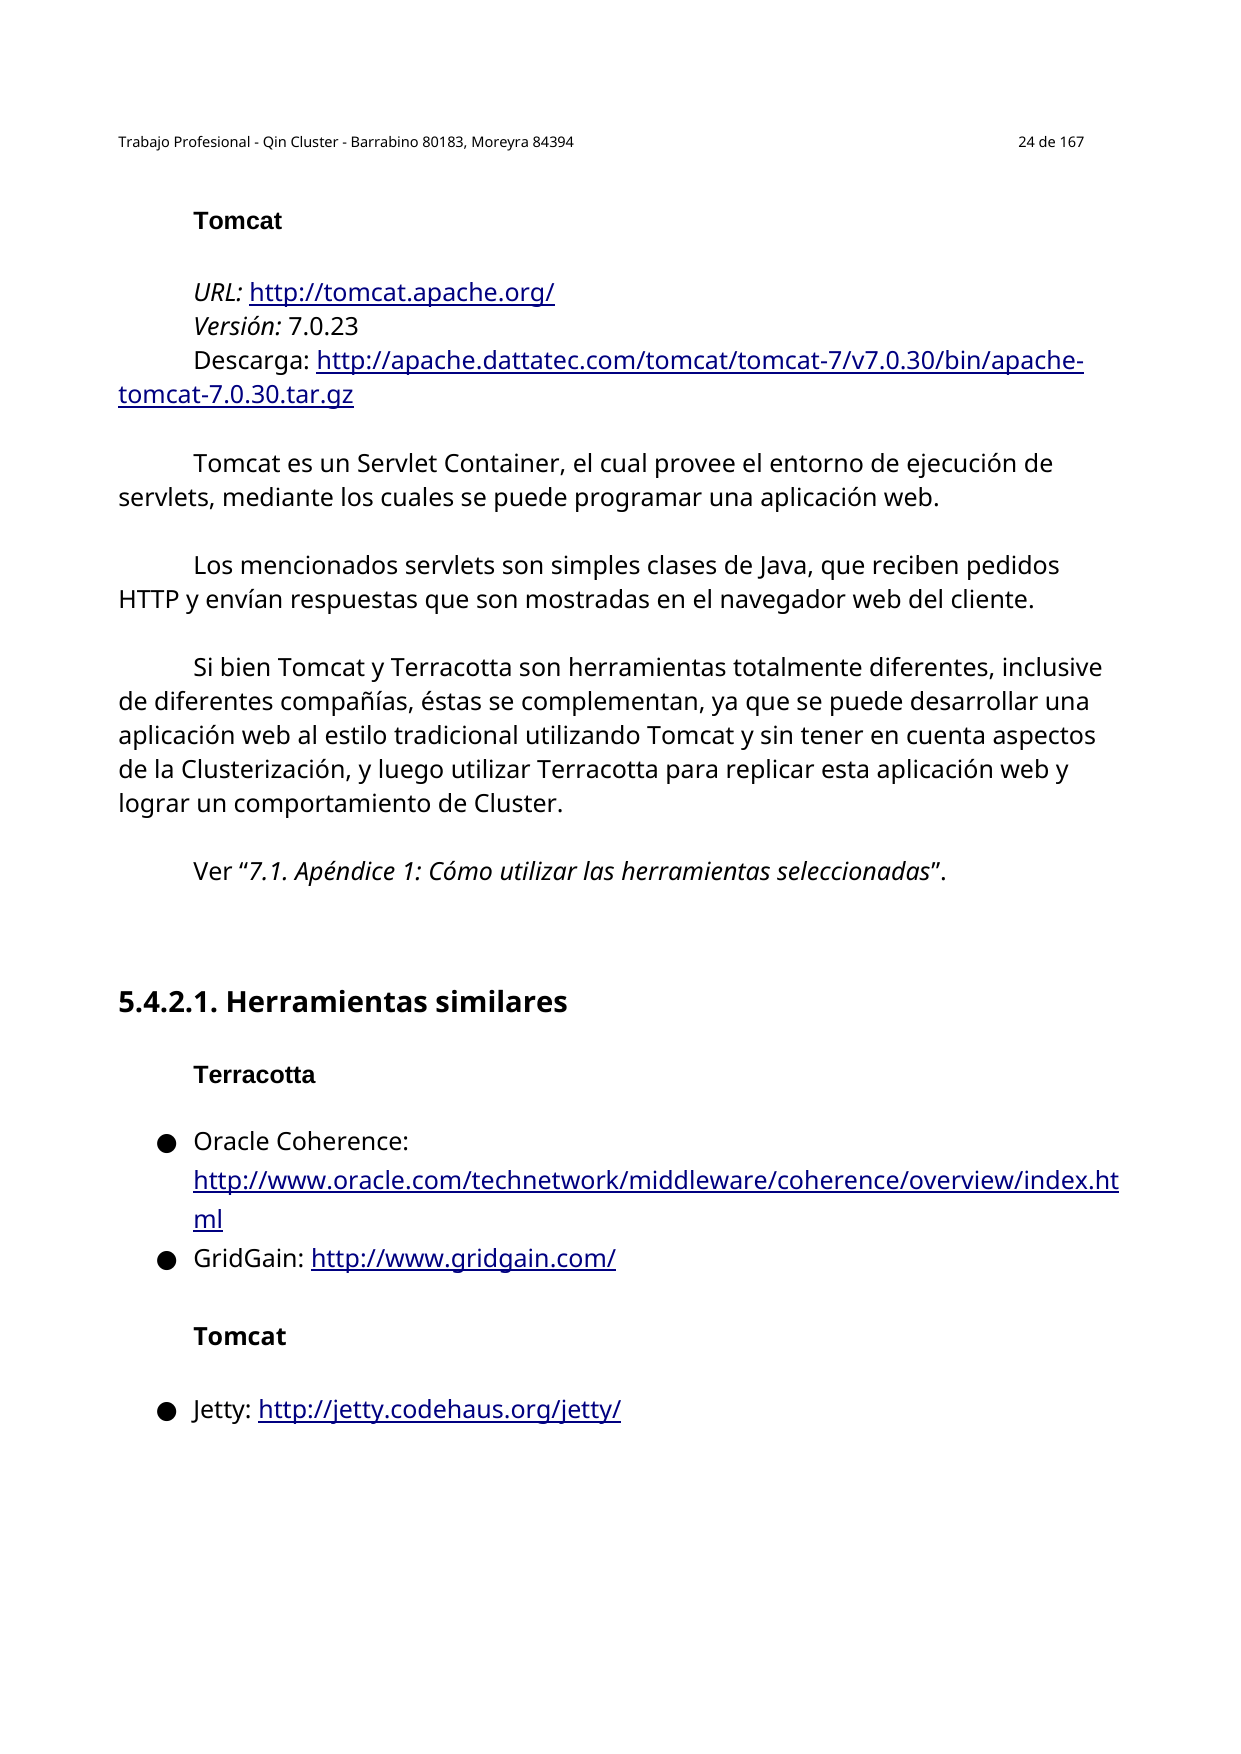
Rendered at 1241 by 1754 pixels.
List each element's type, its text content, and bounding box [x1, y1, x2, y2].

text Descarga: http://apache.dattatec.com/tomcat/tomcat-7/v7.0.30/bin/apache-tomcat-7.0.30.tar.gz [118, 343, 1122, 411]
text Tomcat [118, 1319, 1122, 1353]
text Terracotta [118, 1061, 1122, 1089]
text Ver “7.1. Apéndice 1: Cómo utilizar las herramientas seleccionadas”. [118, 854, 1122, 888]
text Si bien Tomcat y Terracotta son herramientas totalmente diferentes, inclusive de diferentes compañías, éstas se complementan, ya que se puede desarrollar una aplicación web al estilo tradicional utilizando Tomcat y sin tener en cuenta aspectos de la Clusterización, y luego utilizar Terracotta para replicar esta aplicación web y lograr un comportamiento de Cluster. [118, 649, 1122, 820]
subtitle 5.4.2.1. Herramientas similares [118, 981, 1122, 1021]
text URL: http://tomcat.apache.org/ [118, 275, 1122, 309]
text Los mencionados servlets son simples clases de Java, que reciben pedidos HTTP y envían respuestas que son mostradas en el navegador web del cliente. [118, 547, 1122, 616]
text Versión: 7.0.23 [118, 309, 1122, 343]
text Tomcat es un Servlet Container, el cual provee el entorno de ejecución de servlets, mediante los cuales se puede programar una aplicación web. [118, 445, 1122, 513]
list GridGain: http://www.gridgain.com/ [156, 1241, 1122, 1275]
list Jetty: http://jetty.codehaus.org/jetty/ [156, 1392, 1122, 1426]
title Tomcat [118, 207, 1122, 234]
list Oracle Coherence: http://www.oracle.com/technetwork/middleware/coherence/overview/index.html [156, 1123, 1122, 1236]
